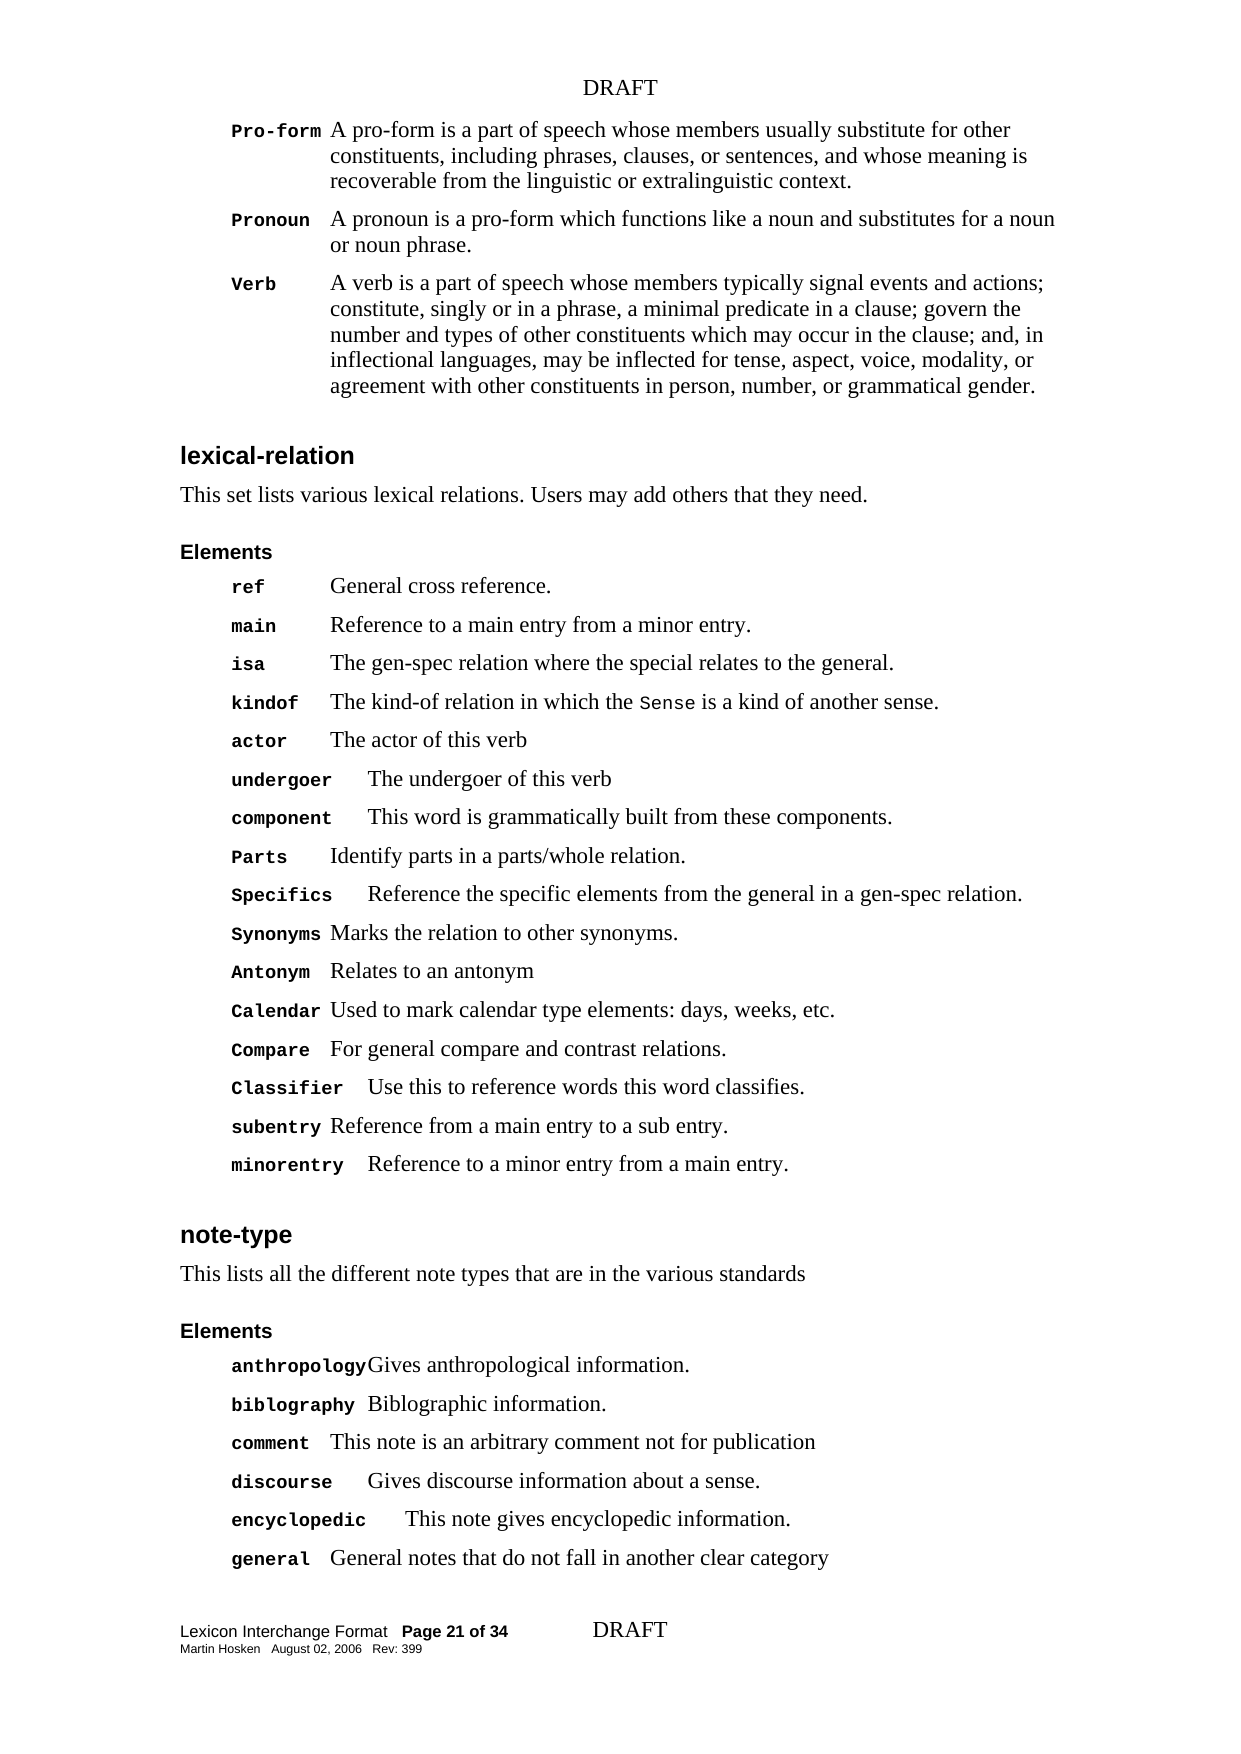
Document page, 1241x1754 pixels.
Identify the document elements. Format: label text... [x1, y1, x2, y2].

text Antonym Relates to an antonym [231, 958, 1061, 984]
text comment This note is an arbitrary comment not for publication [231, 1429, 1061, 1455]
text biblography Biblographic information. [231, 1391, 1061, 1417]
subtitle note-type [180, 1221, 1061, 1249]
text Compare For general compare and contrast relations. [231, 1036, 1061, 1062]
text Synonyms Marks the relation to other synonyms. [231, 920, 1061, 946]
text component This word is grammatically built from these components. [231, 804, 1061, 830]
text kindof The kind-of relation in which the Sense is a kind of another sense. [231, 689, 1061, 715]
text Pro-form A pro-form is a part of speech whose members usually substitute for other constituents, including phrases, clauses, or sentences, and whose meaning is recoverable from the linguistic or extralinguistic context. [231, 117, 1061, 194]
text encyclopedic This note gives encyclopedic information. [231, 1506, 1061, 1532]
text Pronoun A pronoun is a pro-form which functions like a noun and substitutes for a noun or noun phrase. [231, 206, 1061, 258]
text actor The actor of this verb [231, 727, 1061, 753]
subtitle Elements [180, 1320, 1061, 1343]
text discourse Gives discourse information about a sense. [231, 1468, 1061, 1494]
text Verb A verb is a part of speech whose members typically signal events and actions; constitute, singly or in a phrase, a minimal predicate in a clause; govern the number and types of other constituents which may occur in the clause; and, in inflectional languages, may be inflected for tense, aspect, voice, modality, or agreement with other constituents in person, number, or grammatical gender. [231, 270, 1061, 398]
text Calendar Used to mark calendar type elements: days, weeks, etc. [231, 997, 1061, 1023]
text general General notes that do not fall in another clear category [231, 1545, 1061, 1571]
text ref General cross reference. [231, 573, 1061, 599]
subtitle lexical-relation [180, 442, 1061, 470]
text undergoer The undergoer of this verb [231, 766, 1061, 792]
text minorentry Reference to a minor entry from a main entry. [231, 1151, 1061, 1177]
text Specifics Reference the specific elements from the general in a gen-spec relation. [231, 881, 1061, 907]
text This lists all the different note types that are in the various standards [180, 1261, 1061, 1286]
subtitle Elements [180, 541, 1061, 564]
text subentry Reference from a main entry to a sub entry. [231, 1113, 1061, 1139]
text isa The gen-spec relation where the special relates to the general. [231, 650, 1061, 676]
text main Reference to a main entry from a minor entry. [231, 612, 1061, 638]
text This set lists various lexical relations. Users may add others that they need. [180, 482, 1061, 507]
text Classifier Use this to reference words this word classifies. [231, 1074, 1061, 1100]
text Parts Identify parts in a parts/whole relation. [231, 843, 1061, 869]
text anthropology Gives anthropological information. [231, 1352, 1061, 1378]
